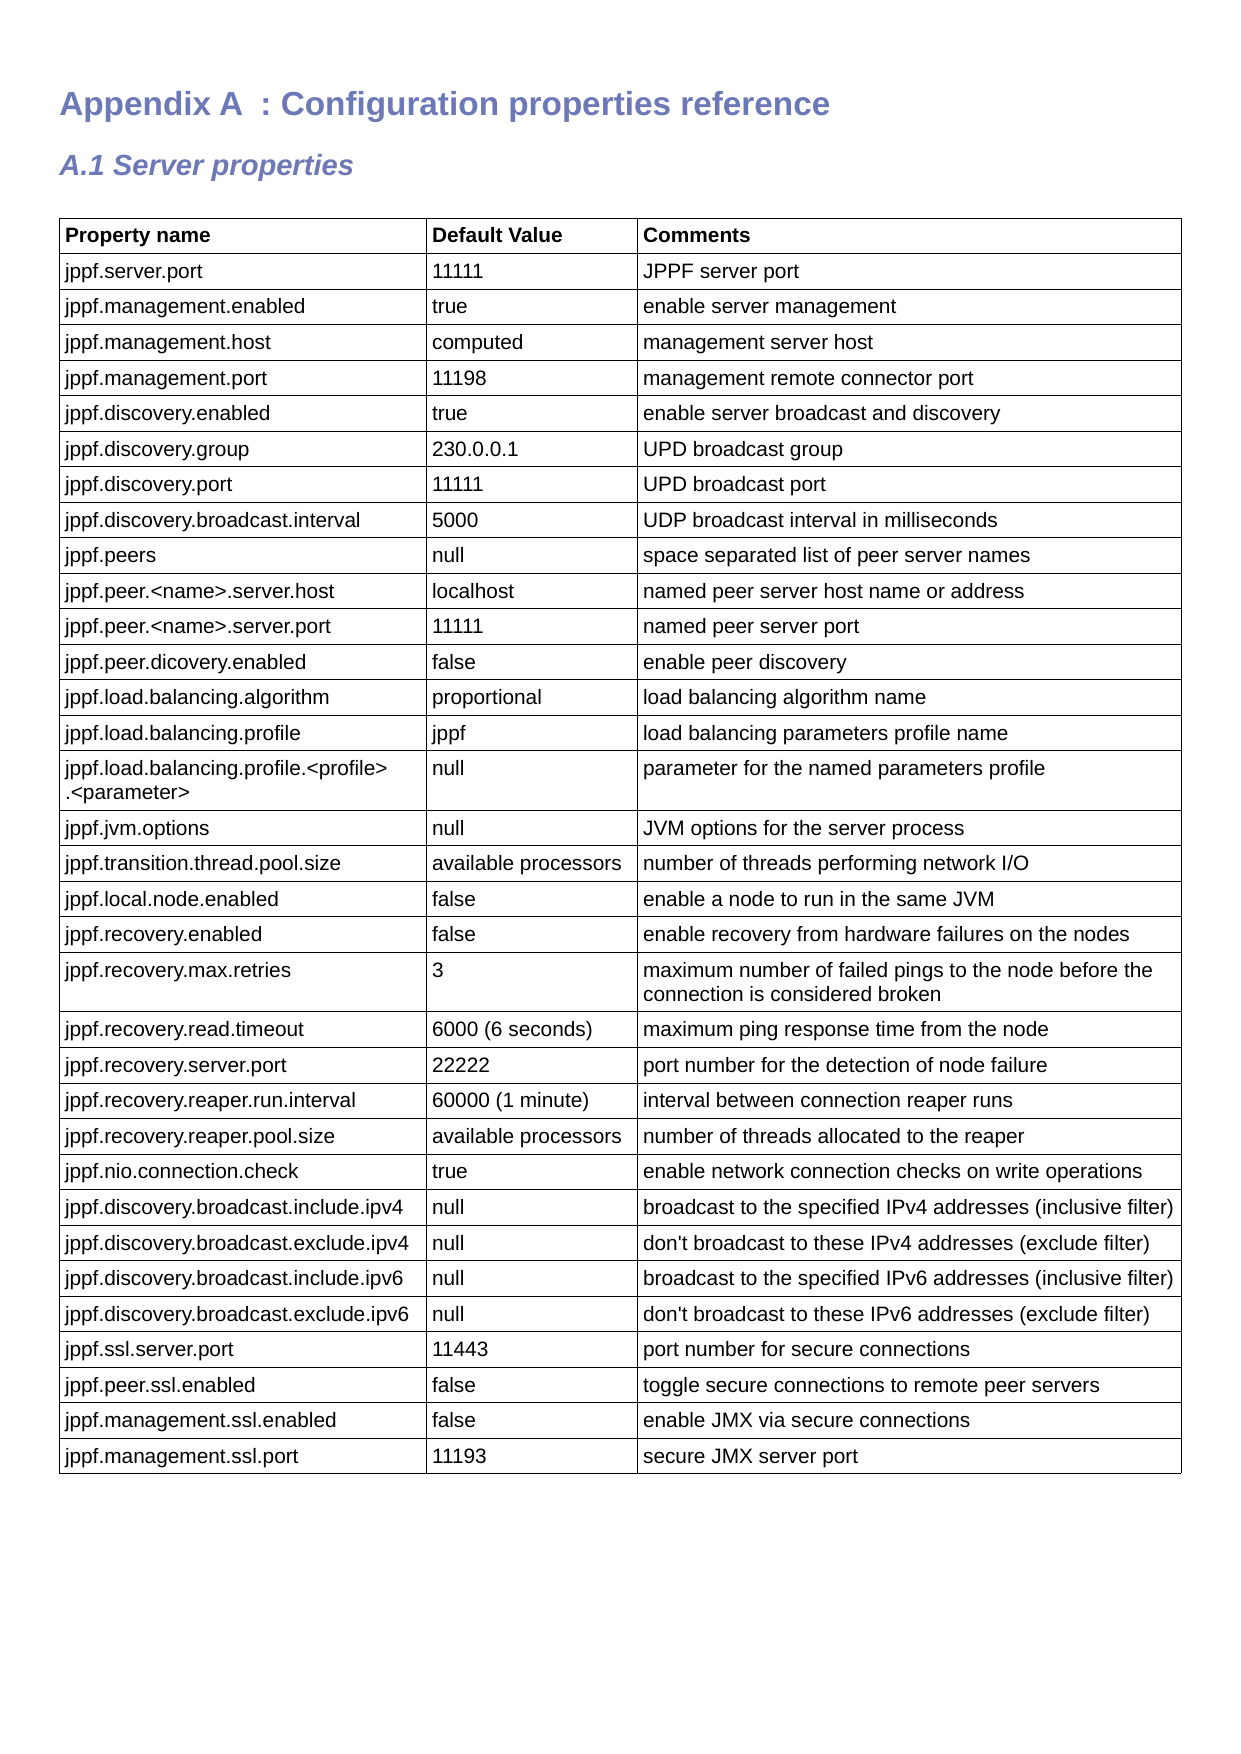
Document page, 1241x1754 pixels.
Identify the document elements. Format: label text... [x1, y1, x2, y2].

table_cell jppf.peer.<name>.server.port [60, 609, 426, 644]
table_cell jppf.discovery.broadcast.exclude.ipv6 [60, 1297, 426, 1331]
table_cell enable server management [638, 290, 1181, 324]
table_cell enable a node to run in the same JVM [638, 882, 1181, 916]
table_cell 11111 [427, 254, 637, 288]
table_cell jppf.load.balancing.algorithm [60, 680, 426, 715]
table_cell UDP broadcast interval in milliseconds [638, 503, 1181, 537]
table_cell port number for secure connections [638, 1332, 1181, 1367]
table_cell jppf.recovery.server.port [60, 1048, 426, 1082]
table_cell named peer server host name or address [638, 574, 1181, 608]
table_cell load balancing algorithm name [638, 680, 1181, 715]
table_cell jppf.discovery.broadcast.include.ipv6 [60, 1261, 426, 1296]
table_cell jppf.management.ssl.enabled [60, 1403, 426, 1438]
table_cell jppf.discovery.broadcast.exclude.ipv4 [60, 1226, 426, 1260]
table_cell jppf.peer.ssl.enabled [60, 1368, 426, 1402]
table_cell jppf.management.port [60, 361, 426, 395]
table_cell jppf.jvm.options [60, 811, 426, 845]
table_cell jppf.server.port [60, 254, 426, 288]
table_cell false [427, 645, 637, 679]
table_cell jppf.discovery.group [60, 432, 426, 466]
table_cell 6000 (6 seconds) [427, 1012, 637, 1047]
table_cell false [427, 1403, 637, 1438]
table_cell 11111 [427, 467, 637, 502]
table_cell true [427, 290, 637, 324]
table_cell jppf.load.balancing.profile.<profile> .<parameter> [60, 751, 426, 810]
table_cell proportional [427, 680, 637, 715]
table_cell jppf.discovery.port [60, 467, 426, 502]
table_cell enable server broadcast and discovery [638, 396, 1181, 431]
table_cell number of threads allocated to the reaper [638, 1119, 1181, 1153]
table_cell jppf.load.balancing.profile [60, 716, 426, 750]
table_cell JPPF server port [638, 254, 1181, 288]
table_cell 60000 (1 minute) [427, 1084, 637, 1118]
table_cell secure JMX server port [638, 1439, 1181, 1473]
table_cell jppf.peer.<name>.server.host [60, 574, 426, 608]
subtitle Configuration properties reference [59, 84, 1181, 122]
table_cell jppf.recovery.max.retries [60, 953, 426, 1011]
table_cell jppf.transition.thread.pool.size [60, 846, 426, 881]
table_cell available processors [427, 846, 637, 881]
table_cell UPD broadcast port [638, 467, 1181, 502]
table_cell enable JMX via secure connections [638, 1403, 1181, 1438]
table_cell parameter for the named parameters profile [638, 751, 1181, 810]
table_cell 22222 [427, 1048, 637, 1082]
table_cell UPD broadcast group [638, 432, 1181, 466]
table_cell localhost [427, 574, 637, 608]
table_cell true [427, 1155, 637, 1189]
table_cell jppf.local.node.enabled [60, 882, 426, 916]
table_cell JVM options for the server process [638, 811, 1181, 845]
table_cell available processors [427, 1119, 637, 1153]
table_cell jppf.ssl.server.port [60, 1332, 426, 1367]
table_cell jppf.recovery.enabled [60, 917, 426, 952]
table_cell null [427, 538, 637, 573]
table_cell false [427, 1368, 637, 1402]
table_cell toggle secure connections to remote peer servers [638, 1368, 1181, 1402]
table_cell maximum ping response time from the node [638, 1012, 1181, 1047]
table_cell don't broadcast to these IPv4 addresses (exclude filter) [638, 1226, 1181, 1260]
table_cell computed [427, 325, 637, 359]
table_cell broadcast to the specified IPv6 addresses (inclusive filter) [638, 1261, 1181, 1296]
table_cell jppf.management.enabled [60, 290, 426, 324]
table_cell null [427, 811, 637, 845]
table_cell jppf.discovery.broadcast.interval [60, 503, 426, 537]
table_cell interval between connection reaper runs [638, 1084, 1181, 1118]
table_cell management remote connector port [638, 361, 1181, 395]
table_cell null [427, 1226, 637, 1260]
table_cell jppf.recovery.read.timeout [60, 1012, 426, 1047]
table_cell null [427, 751, 637, 810]
table_cell jppf.discovery.broadcast.include.ipv4 [60, 1190, 426, 1224]
table_cell space separated list of peer server names [638, 538, 1181, 573]
table_cell false [427, 917, 637, 952]
table_cell 230.0.0.1 [427, 432, 637, 466]
table_cell null [427, 1261, 637, 1296]
table_cell enable peer discovery [638, 645, 1181, 679]
table_cell 11198 [427, 361, 637, 395]
table_cell management server host [638, 325, 1181, 359]
table_cell port number for the detection of node failure [638, 1048, 1181, 1082]
table_cell named peer server port [638, 609, 1181, 644]
table_header Comments [638, 219, 1181, 253]
table_header Property name [60, 219, 426, 253]
table_cell jppf.recovery.reaper.run.interval [60, 1084, 426, 1118]
table_cell null [427, 1190, 637, 1224]
table_header Default Value [427, 219, 637, 253]
table_cell jppf.discovery.enabled [60, 396, 426, 431]
table_cell jppf.recovery.reaper.pool.size [60, 1119, 426, 1153]
table_cell 11111 [427, 609, 637, 644]
subtitle Server properties [59, 147, 1181, 181]
table_cell number of threads performing network I/O [638, 846, 1181, 881]
table_cell jppf.nio.connection.check [60, 1155, 426, 1189]
table_cell broadcast to the specified IPv4 addresses (inclusive filter) [638, 1190, 1181, 1224]
table_cell don't broadcast to these IPv6 addresses (exclude filter) [638, 1297, 1181, 1331]
table_cell jppf.peer.dicovery.enabled [60, 645, 426, 679]
table_cell jppf [427, 716, 637, 750]
table_cell jppf.management.ssl.port [60, 1439, 426, 1473]
table_cell 3 [427, 953, 637, 1011]
table_cell jppf.peers [60, 538, 426, 573]
table_cell 11443 [427, 1332, 637, 1367]
table_cell true [427, 396, 637, 431]
table_cell jppf.management.host [60, 325, 426, 359]
table_cell 5000 [427, 503, 637, 537]
table_cell enable network connection checks on write operations [638, 1155, 1181, 1189]
table_cell enable recovery from hardware failures on the nodes [638, 917, 1181, 952]
table_cell false [427, 882, 637, 916]
table_cell maximum number of failed pings to the node before the connection is considered broken [638, 953, 1181, 1011]
table_cell load balancing parameters profile name [638, 716, 1181, 750]
table_cell 11193 [427, 1439, 637, 1473]
table_cell null [427, 1297, 637, 1331]
